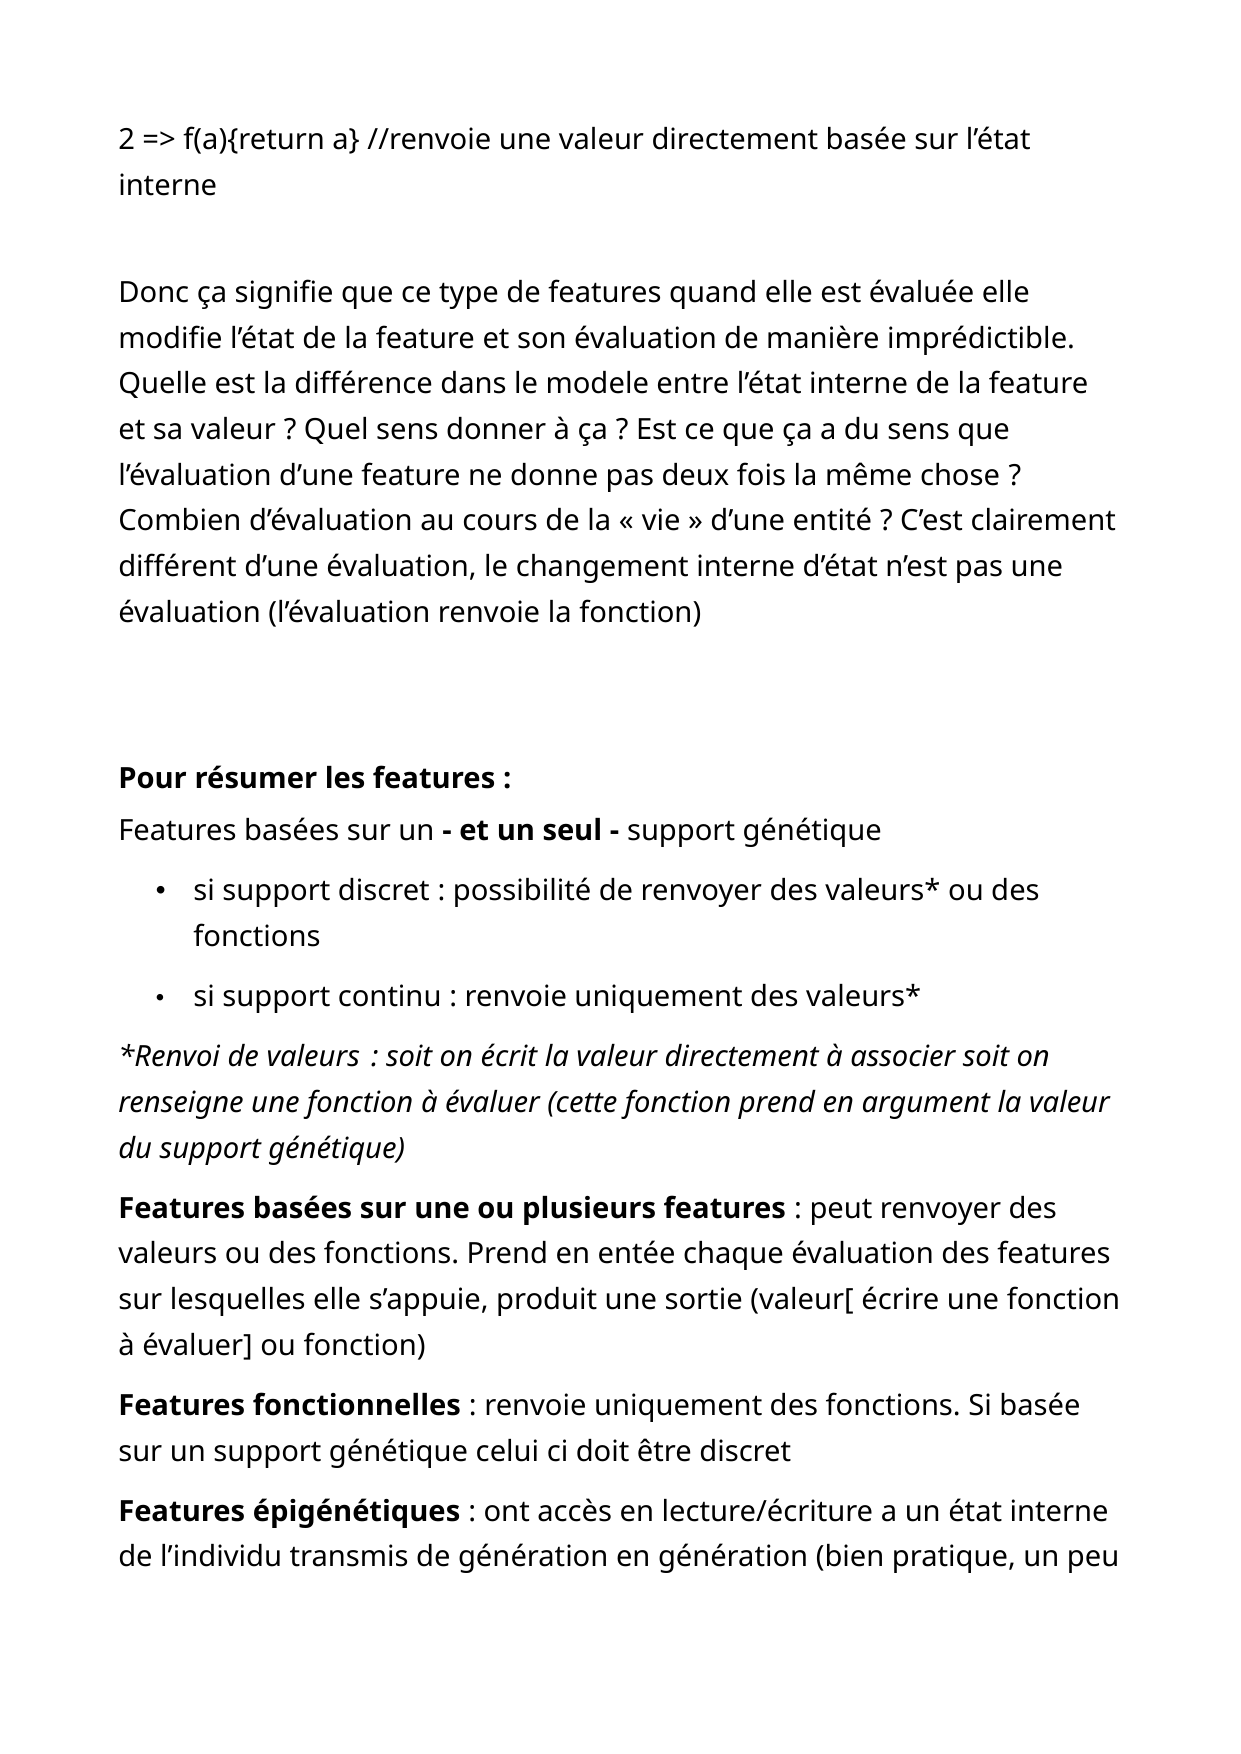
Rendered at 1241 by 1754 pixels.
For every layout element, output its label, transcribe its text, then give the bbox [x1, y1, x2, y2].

text 2 => f(a){return a} //renvoie une valeur directement basée sur l’état interne [118, 118, 1122, 203]
list si support discret : possibilité de renvoyer des valeurs* ou des fonctions [156, 870, 1122, 955]
text Donc ça signifie que ce type de features quand elle est évaluée elle modifie l’état de la feature et son évaluation de manière imprédictible. Quelle est la différence dans le modele entre l’état interne de la feature et sa valeur ? Quel sens donner à ça ? Est ce que ça a du sens que l’évaluation d’une feature ne donne pas deux fois la même chose ? Combien d’évaluation au cours de la « vie » d’une entité ? C’est clairement différent d’une évaluation, le changement interne d’état n’est pas une évaluation (l’évaluation renvoie la fonction) [118, 272, 1122, 631]
subtitle Pour résumer les features : [118, 757, 1122, 797]
text Features épigénétiques : ont accès en lecture/écriture a un état interne de l’individu transmis de génération en génération (bien pratique, un peu [118, 1490, 1122, 1575]
text Features fonctionnelles : renvoie uniquement des fonctions. Si basée sur un support génétique celui ci doit être discret [118, 1384, 1122, 1469]
list si support continu : renvoie uniquement des valeurs* [156, 976, 1122, 1015]
text *Renvoi de valeurs : soit on écrit la valeur directement à associer soit on renseigne une fonction à évaluer (cette fonction prend en argument la valeur du support génétique) [118, 1036, 1122, 1167]
text Features basées sur une ou plusieurs features : peut renvoyer des valeurs ou des fonctions. Prend en entée chaque évaluation des features sur lesquelles elle s’appuie, produit une sortie (valeur[ écrire une fonction à évaluer] ou fonction) [118, 1187, 1122, 1364]
text Features basées sur un - et un seul - support génétique [118, 809, 1122, 849]
